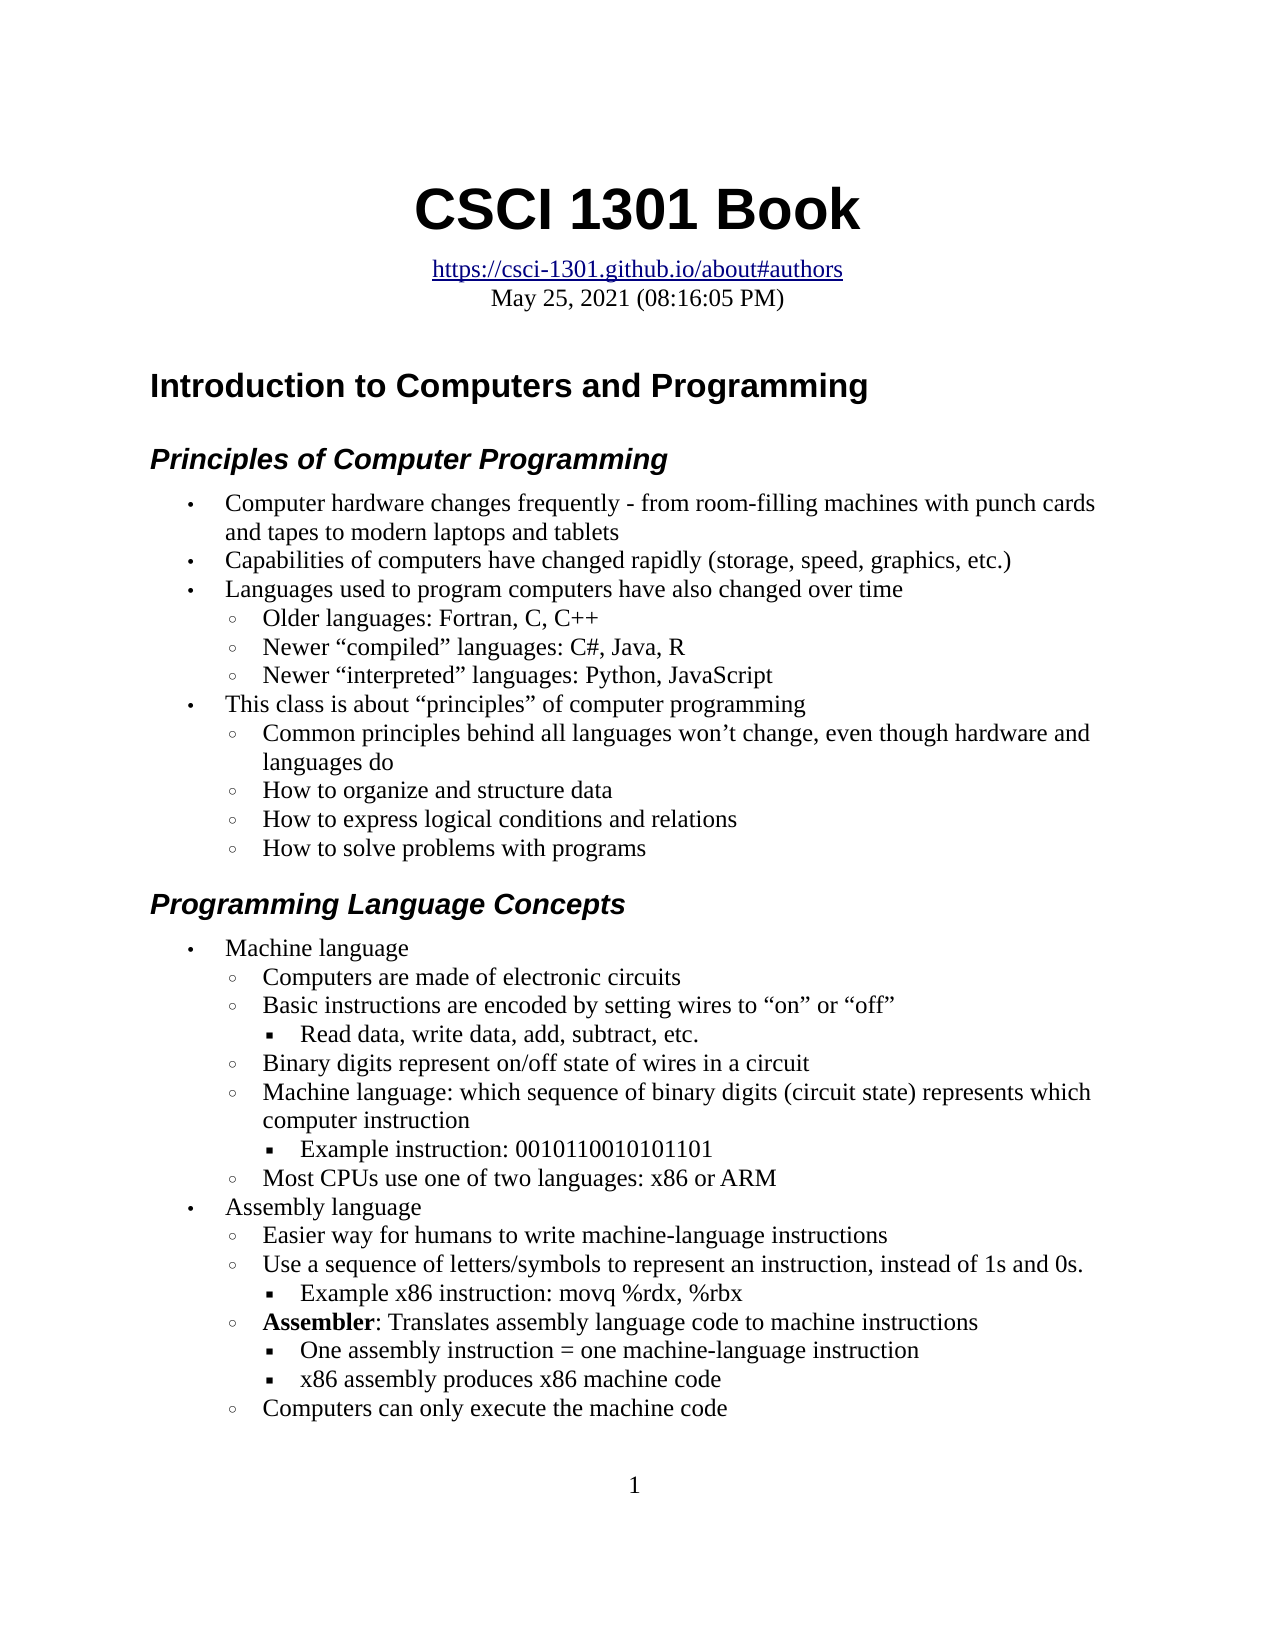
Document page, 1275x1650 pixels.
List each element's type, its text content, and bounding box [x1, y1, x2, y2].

list Machine language: which sequence of binary digits (circuit state) represents which computer instruction [225, 1077, 1125, 1134]
list Example instruction: 0010110010101101 [262, 1134, 1125, 1163]
list Older languages: Fortran, C, C++ [225, 603, 1125, 632]
list Example x86 instruction: movq %rdx, %rbx [262, 1278, 1125, 1307]
list Newer “interpreted” languages: Python, JavaScript [225, 661, 1125, 689]
list Computers are made of electronic circuits [225, 962, 1125, 990]
list Assembly language [187, 1192, 1125, 1220]
list Computers can only execute the machine code [225, 1393, 1125, 1422]
list How to organize and structure data [225, 776, 1125, 804]
list How to express logical conditions and relations [225, 804, 1125, 833]
list Assembler: Translates assembly language code to machine instructions [225, 1307, 1125, 1335]
list Basic instructions are encoded by setting wires to “on” or “off” [225, 990, 1125, 1019]
list This class is about “principles” of computer programming [187, 689, 1125, 718]
text May 25, 2021 (08:16:05 PM) [150, 283, 1125, 312]
list One assembly instruction = one machine-language instruction [262, 1335, 1125, 1364]
list Easier way for humans to write machine-language instructions [225, 1220, 1125, 1249]
subtitle Introduction to Computers and Programming [150, 366, 1125, 404]
list Common principles behind all languages won’t change, even though hardware and languages do [225, 718, 1125, 776]
list Capabilities of computers have changed rapidly (storage, speed, graphics, etc.) [187, 546, 1125, 574]
list Read data, write data, add, subtract, etc. [262, 1019, 1125, 1048]
list Most CPUs use one of two languages: x86 or ARM [225, 1163, 1125, 1192]
text https://csci-1301.github.io/about#authors [150, 254, 1125, 283]
subtitle Programming Language Concepts [150, 887, 1125, 920]
subtitle Principles of Computer Programming [150, 442, 1125, 476]
title CSCI 1301 Book [150, 175, 1125, 242]
list Use a sequence of letters/symbols to represent an instruction, instead of 1s and 0s. [225, 1249, 1125, 1278]
list Newer “compiled” languages: C#, Java, R [225, 632, 1125, 661]
list Binary digits represent on/off state of wires in a circuit [225, 1048, 1125, 1077]
list How to solve problems with programs [225, 833, 1125, 862]
list Machine language [187, 933, 1125, 962]
list x86 assembly produces x86 machine code [262, 1364, 1125, 1393]
list Languages used to program computers have also changed over time [187, 574, 1125, 603]
list Computer hardware changes frequently - from room-filling machines with punch cards and tapes to modern laptops and tablets [187, 488, 1125, 546]
